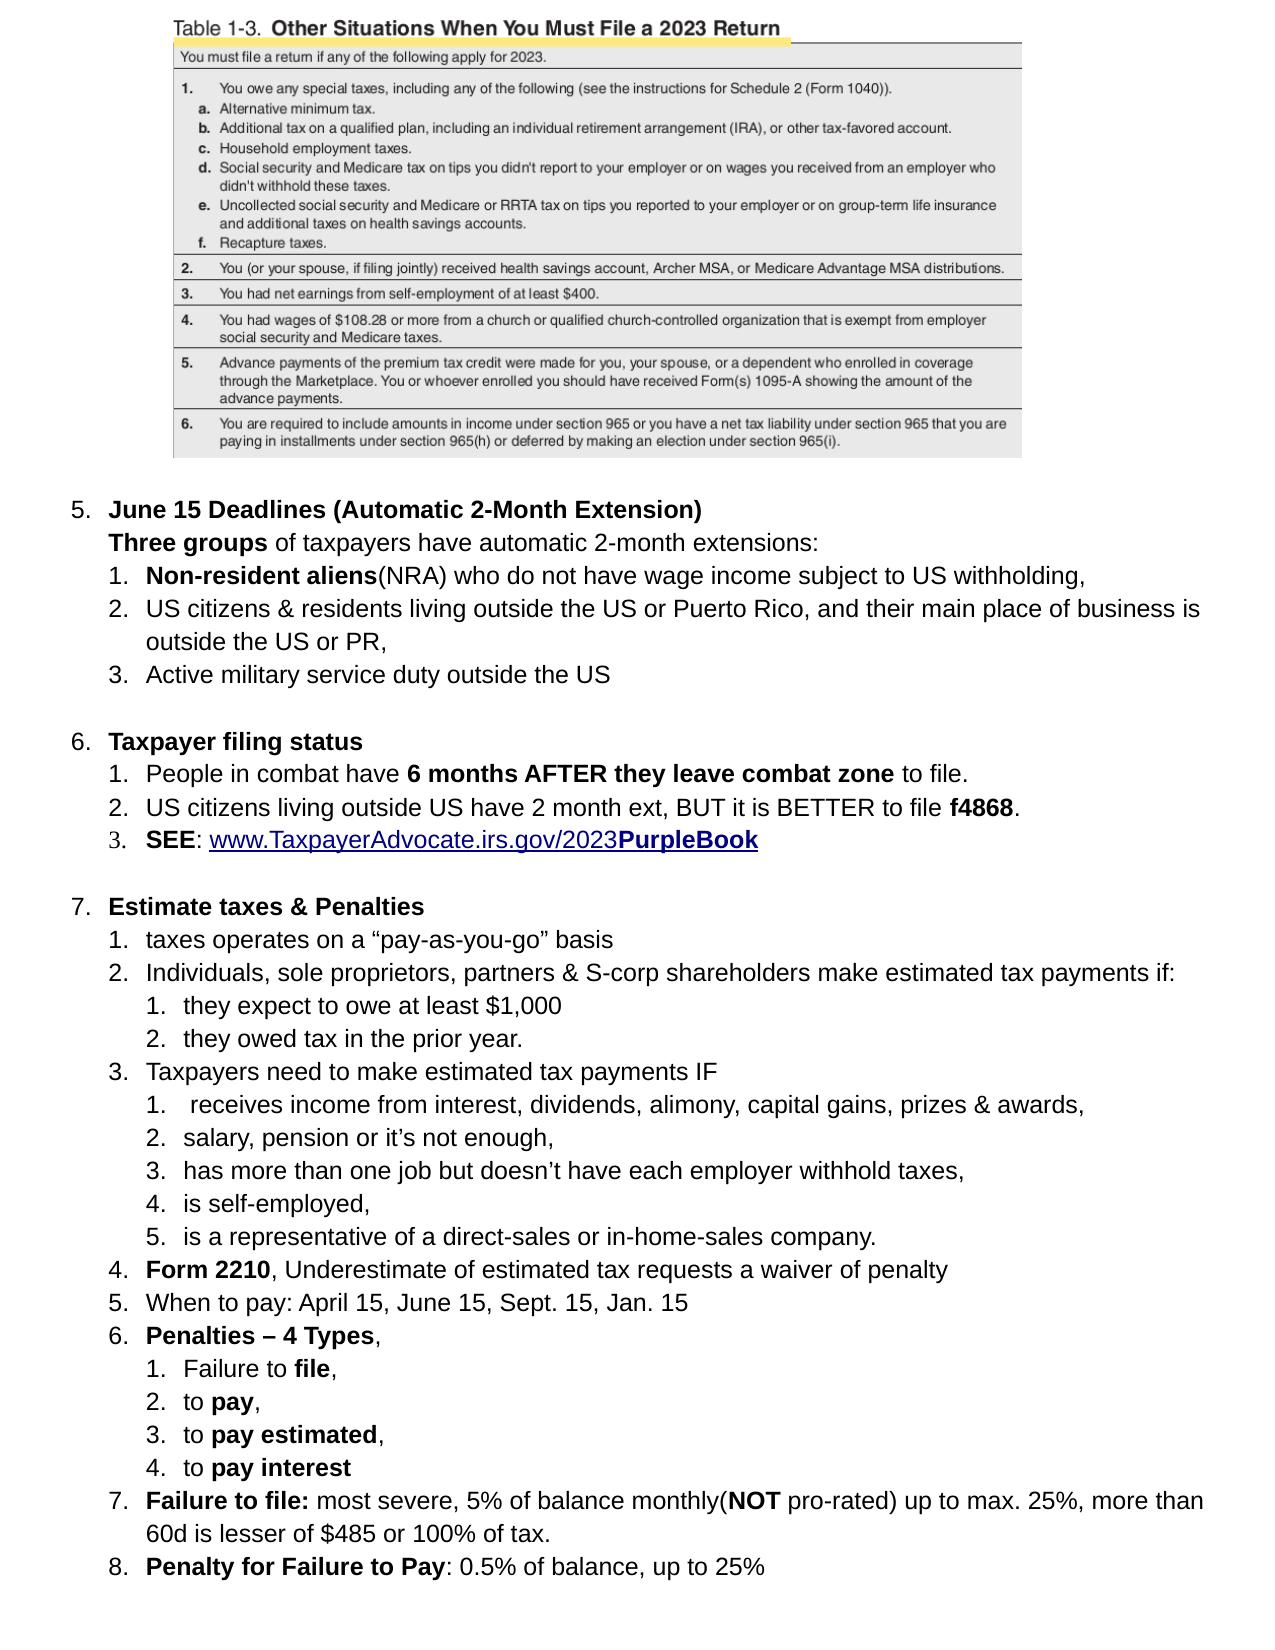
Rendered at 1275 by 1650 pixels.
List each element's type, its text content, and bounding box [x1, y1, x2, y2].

list they owed tax in the prior year. [146, 1024, 1242, 1052]
list Active military service duty outside the US [108, 660, 1242, 689]
list salary, pension or it’s not enough, [146, 1123, 1242, 1152]
list Penalty for Failure to Pay: 0.5% of balance, up to 25% [108, 1552, 1242, 1581]
list Penalties – 4 Types, [108, 1321, 1242, 1350]
list Failure to file: most severe, 5% of balance monthly(NOT pro-rated) up to max. 25%, more than 60d is lesser of $485 or 100% of tax. [108, 1486, 1242, 1548]
list receives income from interest, dividends, alimony, capital gains, prizes & awards, [146, 1090, 1242, 1118]
list taxes operates on a “pay-as-you-go” basis [108, 925, 1242, 953]
list SEE: www.TaxpayerAdvocate.irs.gov/2023PurpleBook [108, 826, 1242, 887]
list has more than one job but doesn’t have each employer withhold taxes, [146, 1156, 1242, 1184]
list is a representative of a direct-sales or in-home-sales company. [146, 1222, 1242, 1251]
list Failure to file, [146, 1354, 1242, 1383]
list June 15 Deadlines (Automatic 2-Month Extension) [71, 495, 1242, 524]
list US citizens & residents living outside the US or Puerto Rico, and their main place of business is outside the US or PR, [108, 594, 1242, 656]
list to pay, [146, 1387, 1242, 1416]
list US citizens living outside US have 2 month ext, BUT it is BETTER to file f4868. [108, 792, 1242, 821]
list Form 2210, Underestimate of estimated tax requests a waiver of penalty [108, 1255, 1242, 1284]
picture [173, 14, 1022, 458]
list Taxpayers need to make estimated tax payments IF [108, 1057, 1242, 1086]
list Non-resident aliens(NRA) who do not have wage income subject to US withholding, [108, 561, 1242, 590]
list to pay estimated, [146, 1420, 1242, 1449]
list Three groups of taxpayers have automatic 2-month extensions: [71, 528, 1242, 557]
list Individuals, sole proprietors, partners & S-corp shareholders make estimated tax payments if: [108, 958, 1242, 986]
list Estimate taxes & Penalties [71, 892, 1242, 920]
list When to pay: April 15, June 15, Sept. 15, Jan. 15 [108, 1288, 1242, 1317]
list they expect to owe at least $1,000 [146, 991, 1242, 1019]
list is self-employed, [146, 1189, 1242, 1218]
list to pay interest [146, 1453, 1242, 1482]
list People in combat have 6 months AFTER they leave combat zone to file. [108, 759, 1242, 788]
list Taxpayer filing status [71, 726, 1242, 755]
